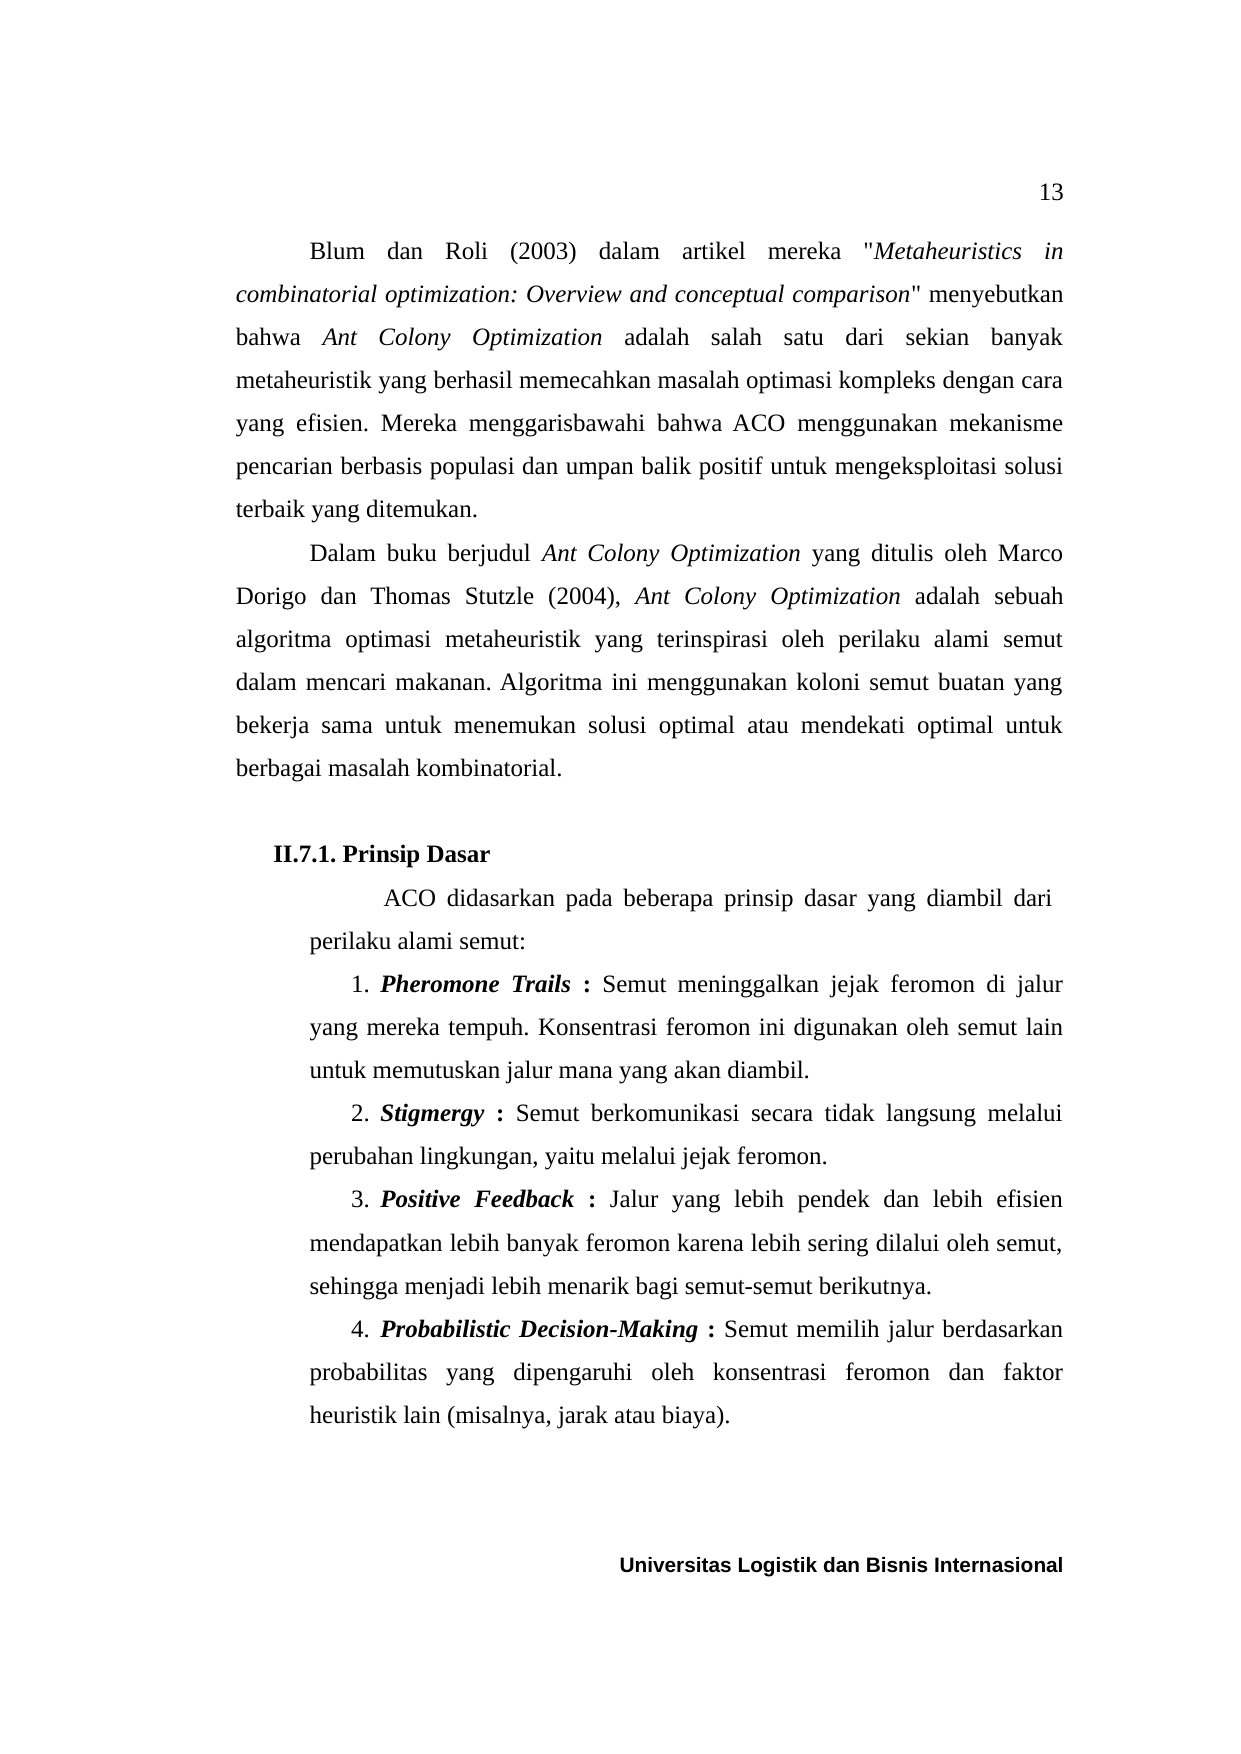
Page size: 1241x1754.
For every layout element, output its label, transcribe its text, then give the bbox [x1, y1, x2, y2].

subtitle Prinsip Dasar [273, 839, 1063, 868]
list Probabilistic Decision-Making : Semut memilih jalur berdasarkan probabilitas yang dipengaruhi oleh konsentrasi feromon dan faktor heuristik lain (misalnya, jarak atau biaya). [280, 1314, 1063, 1429]
text Blum dan Roli (2003) dalam artikel mereka "Metaheuristics in combinatorial optimization: Overview and conceptual comparison" menyebutkan bahwa Ant Colony Optimization adalah salah satu dari sekian banyak metaheuristik yang berhasil memecahkan masalah optimasi kompleks dengan cara yang efisien. Mereka menggarisbawahi bahwa ACO menggunakan mekanisme pencarian berbasis populasi dan umpan balik positif untuk mengeksploitasi solusi terbaik yang ditemukan. [236, 236, 1063, 523]
list Pheromone Trails : Semut meninggalkan jejak feromon di jalur yang mereka tempuh. Konsentrasi feromon ini digunakan oleh semut lain untuk memutuskan jalur mana yang akan diambil. [280, 969, 1063, 1084]
list Stigmergy : Semut berkomunikasi secara tidak langsung melalui perubahan lingkungan, yaitu melalui jejak feromon. [280, 1098, 1063, 1170]
text Dalam buku berjudul Ant Colony Optimization yang ditulis oleh Marco Dorigo dan Thomas Stutzle (2004), Ant Colony Optimization adalah sebuah algoritma optimasi metaheuristik yang terinspirasi oleh perilaku alami semut dalam mencari makanan. Algoritma ini menggunakan koloni semut buatan yang bekerja sama untuk menemukan solusi optimal atau mendekati optimal untuk berbagai masalah kombinatorial. [236, 538, 1063, 782]
list Positive Feedback : Jalur yang lebih pendek dan lebih efisien mendapatkan lebih banyak feromon karena lebih sering dilalui oleh semut, sehingga menjadi lebih menarik bagi semut-semut berikutnya. [280, 1184, 1063, 1299]
text ACO didasarkan pada beberapa prinsip dasar yang diambil dari perilaku alami semut: [236, 883, 1063, 954]
